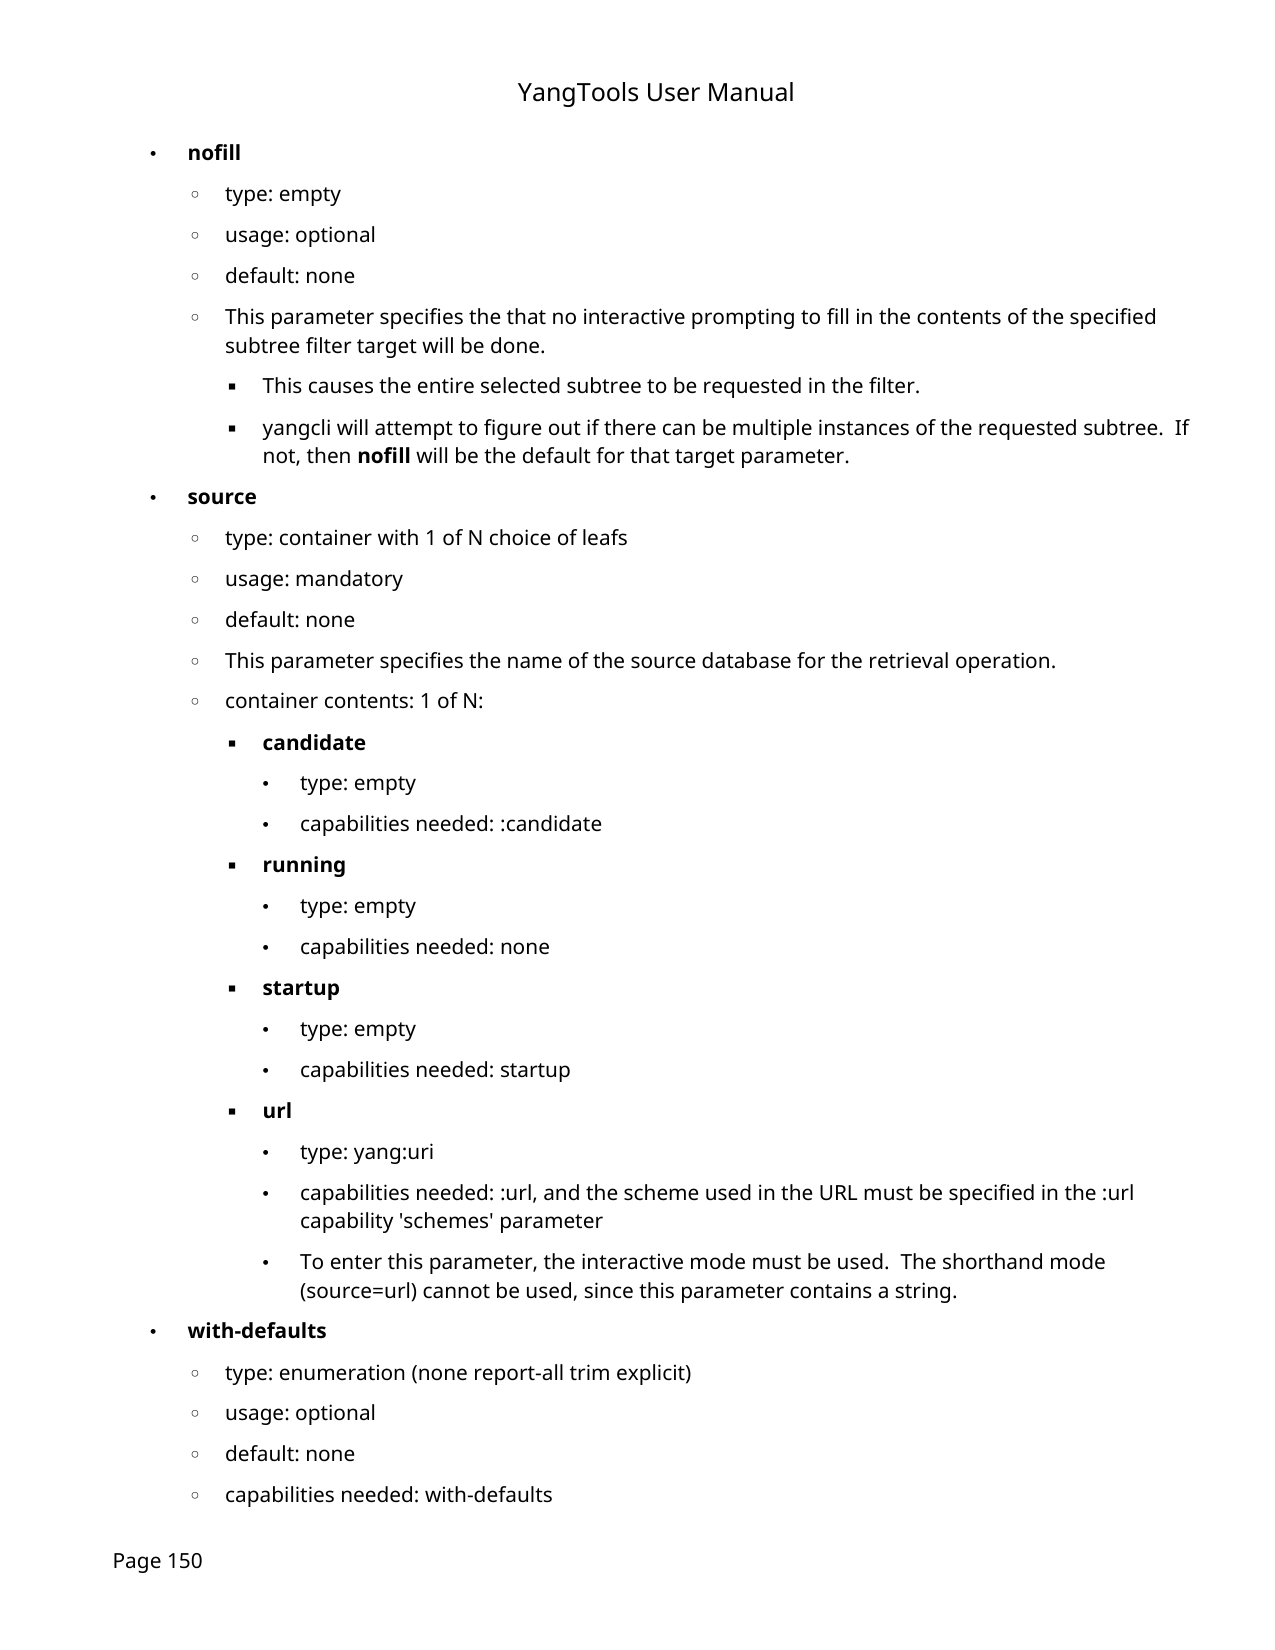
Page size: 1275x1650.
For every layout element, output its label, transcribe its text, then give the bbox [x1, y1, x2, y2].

list This causes the entire selected subtree to be requested in the filter. [225, 372, 1200, 400]
list capabilities needed: startup [262, 1055, 1200, 1083]
list usage: mandatory [187, 564, 1200, 592]
list type: empty [262, 891, 1200, 920]
list type: empty [187, 179, 1200, 208]
list To enter this parameter, the interactive mode must be used. The shorthand mode (source=url) cannot be used, since this parameter contains a string. [262, 1247, 1200, 1304]
list default: none [187, 1439, 1200, 1468]
list candidate [225, 728, 1200, 756]
list capabilities needed: :candidate [262, 809, 1200, 838]
list capabilities needed: with-defaults [187, 1480, 1200, 1509]
list capabilities needed: none [262, 932, 1200, 961]
list default: none [187, 605, 1200, 633]
list container contents: 1 of N: [187, 687, 1200, 715]
list with-defaults [150, 1317, 1200, 1345]
list default: none [187, 261, 1200, 290]
list startup [225, 973, 1200, 1002]
list source [150, 482, 1200, 510]
list capabilities needed: :url, and the scheme used in the URL must be specified in the :url capability 'schemes' parameter [262, 1178, 1200, 1235]
list usage: optional [187, 1398, 1200, 1427]
list type: yang:uri [262, 1137, 1200, 1165]
list url [225, 1096, 1200, 1124]
list type: empty [262, 1014, 1200, 1043]
list type: enumeration (none report-all trim explicit) [187, 1358, 1200, 1386]
list nofill [150, 138, 1200, 167]
list usage: optional [187, 220, 1200, 249]
list yangcli will attempt to figure out if there can be multiple instances of the requested subtree. If not, then nofill will be the default for that target parameter. [225, 413, 1200, 469]
list type: container with 1 of N choice of leafs [187, 523, 1200, 551]
list type: empty [262, 768, 1200, 797]
list This parameter specifies the that no interactive prompting to fill in the contents of the specified subtree filter target will be done. [187, 302, 1200, 359]
list This parameter specifies the name of the source database for the retrieval operation. [187, 646, 1200, 674]
list running [225, 850, 1200, 879]
